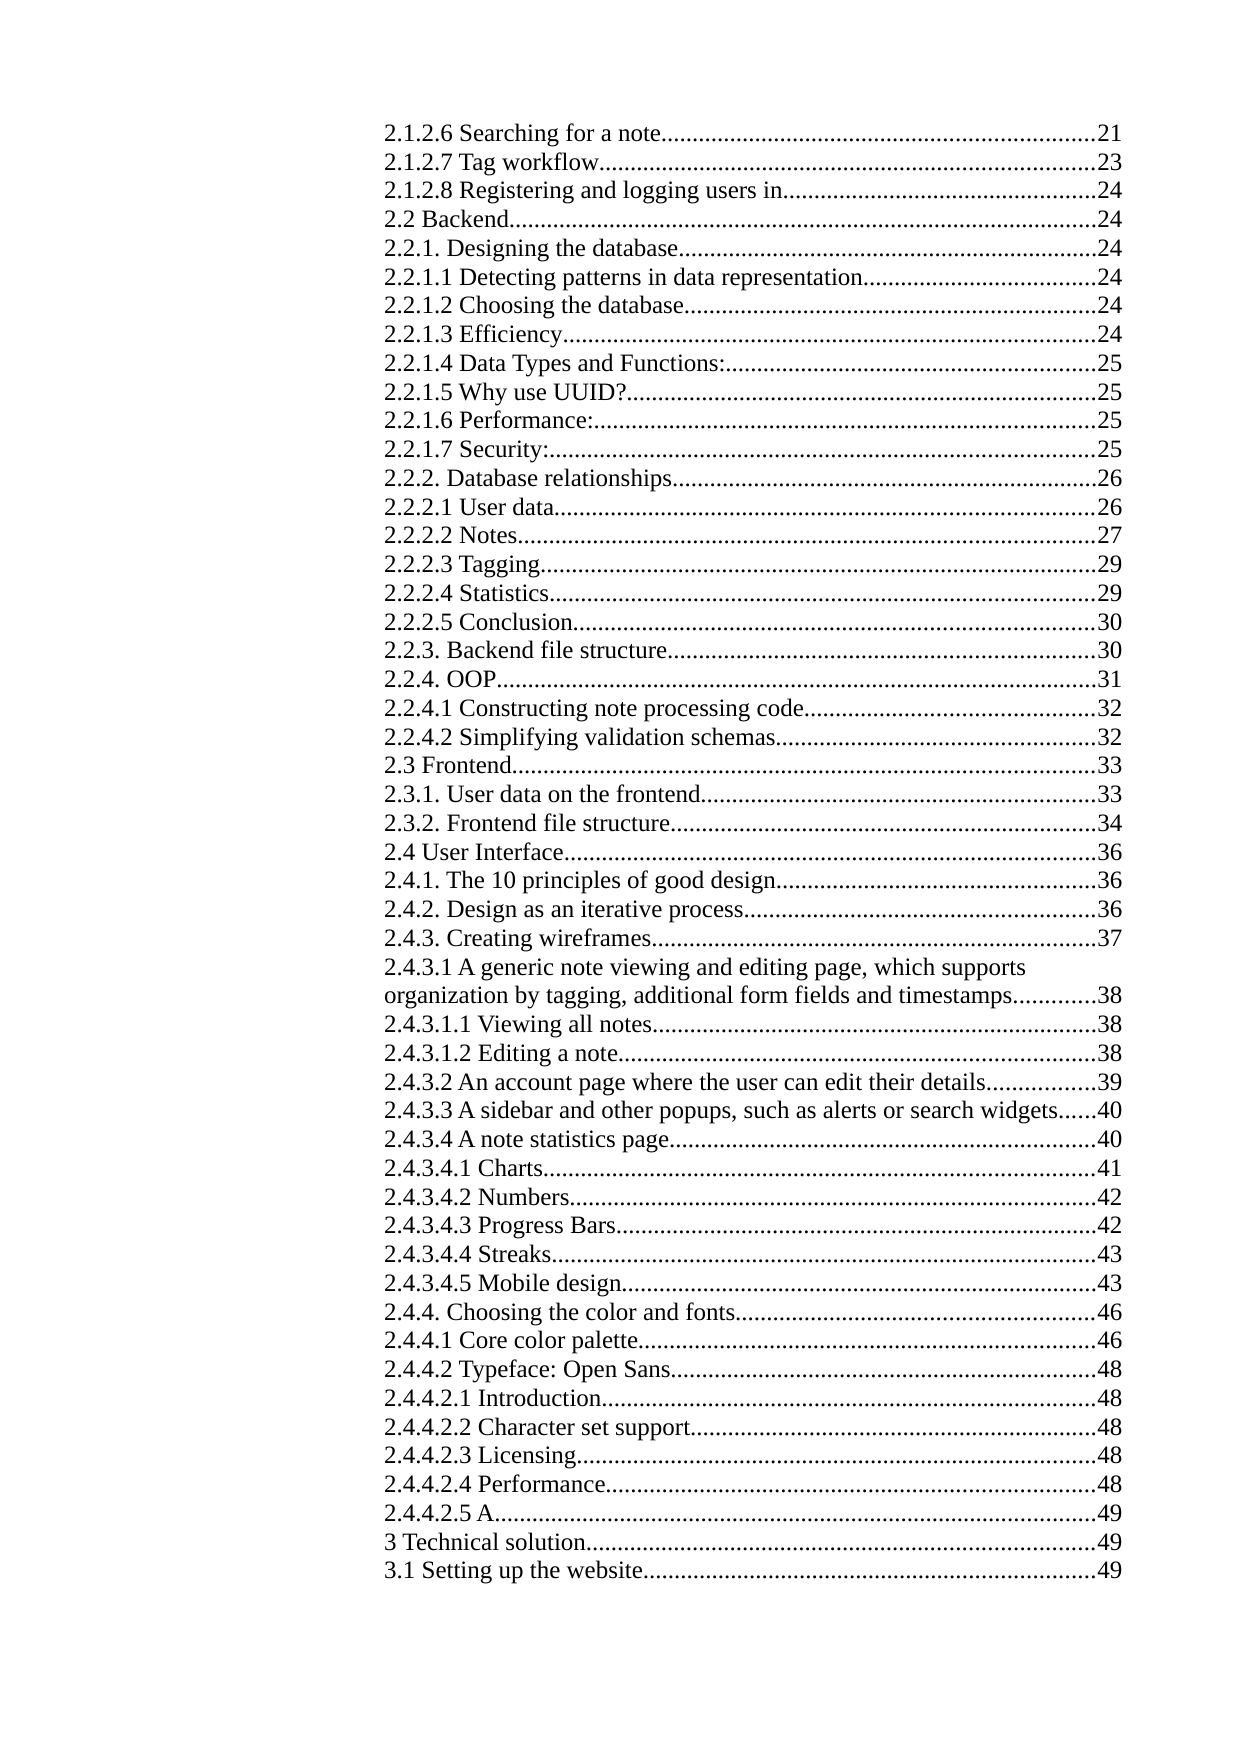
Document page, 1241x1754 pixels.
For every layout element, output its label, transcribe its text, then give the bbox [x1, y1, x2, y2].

text 2.4.4. Choosing the color and fonts 46 [384, 1297, 1122, 1326]
text 2.2.4. OOP 31 [384, 664, 1122, 693]
text 2.2.2.1 User data 26 [384, 492, 1122, 521]
text 2.4 User Interface 36 [384, 837, 1122, 866]
text 2.2.4.1 Constructing note processing code 32 [384, 693, 1122, 722]
text 2.4.3.1 A generic note viewing and editing page, which supports organization by tagging, additional form fields and timestamps. 38 [384, 952, 1122, 1009]
text 2.4.3.1.2 Editing a note 38 [384, 1038, 1122, 1067]
text 2.4.1. The 10 principles of good design 36 [384, 866, 1122, 894]
text 2.4.4.2.1 Introduction 48 [384, 1383, 1122, 1412]
text 2.2.3. Backend file structure 30 [384, 636, 1122, 664]
text 2.3.1. User data on the frontend 33 [384, 779, 1122, 808]
text 2.4.4.2.5 A 49 [384, 1498, 1122, 1527]
text 2.2.1.4 Data Types and Functions: 25 [384, 348, 1122, 377]
text 2.4.3.3 A sidebar and other popups, such as alerts or search widgets 40 [384, 1096, 1122, 1124]
text 2.4.4.2.2 Character set support 48 [384, 1412, 1122, 1441]
text 2.4.3.1.1 Viewing all notes 38 [384, 1009, 1122, 1038]
text 2.4.3.4.1 Charts 41 [384, 1153, 1122, 1182]
text 2.2.2. Database relationships 26 [384, 463, 1122, 492]
text 2.4.3. Creating wireframes 37 [384, 923, 1122, 952]
text 2.4.3.4.4 Streaks 43 [384, 1239, 1122, 1268]
text 2.2.2.3 Tagging 29 [384, 549, 1122, 578]
text 2.4.4.2.3 Licensing 48 [384, 1441, 1122, 1469]
text 2.4.4.2.4 Performance 48 [384, 1469, 1122, 1498]
text 2.2.1.2 Choosing the database 24 [384, 291, 1122, 319]
text 2.1.2.7 Tag workflow 23 [384, 147, 1122, 176]
text 2.2 Backend 24 [384, 204, 1122, 233]
text 2.4.3.4 A note statistics page 40 [384, 1124, 1122, 1153]
text 2.2.2.2 Notes 27 [384, 521, 1122, 549]
text 2.2.1. Designing the database 24 [384, 233, 1122, 262]
text 2.2.4.2 Simplifying validation schemas 32 [384, 722, 1122, 751]
text 2.3 Frontend 33 [384, 751, 1122, 779]
text 2.4.2. Design as an iterative process 36 [384, 894, 1122, 923]
text 2.4.3.2 An account page where the user can edit their details 39 [384, 1067, 1122, 1096]
text 2.1.2.8 Registering and logging users in 24 [384, 176, 1122, 204]
text 2.2.1.3 Efficiency 24 [384, 319, 1122, 348]
text 2.1.2.6 Searching for a note 21 [384, 118, 1122, 147]
text 2.3.2. Frontend file structure 34 [384, 808, 1122, 837]
text 2.2.2.4 Statistics 29 [384, 578, 1122, 607]
text 2.2.1.5 Why use UUID? 25 [384, 377, 1122, 406]
text 2.4.3.4.3 Progress Bars 42 [384, 1211, 1122, 1239]
text 2.2.1.6 Performance: 25 [384, 406, 1122, 434]
text 2.4.4.2 Typeface: Open Sans 48 [384, 1354, 1122, 1383]
text 3 Technical solution 49 [384, 1527, 1122, 1556]
text 2.2.1.1 Detecting patterns in data representation 24 [384, 262, 1122, 291]
text 2.2.2.5 Conclusion 30 [384, 607, 1122, 636]
text 3.1 Setting up the website 49 [384, 1556, 1122, 1584]
text 2.4.4.1 Core color palette 46 [384, 1326, 1122, 1354]
text 2.4.3.4.5 Mobile design 43 [384, 1268, 1122, 1297]
text 2.4.3.4.2 Numbers 42 [384, 1182, 1122, 1211]
text 2.2.1.7 Security: 25 [384, 434, 1122, 463]
